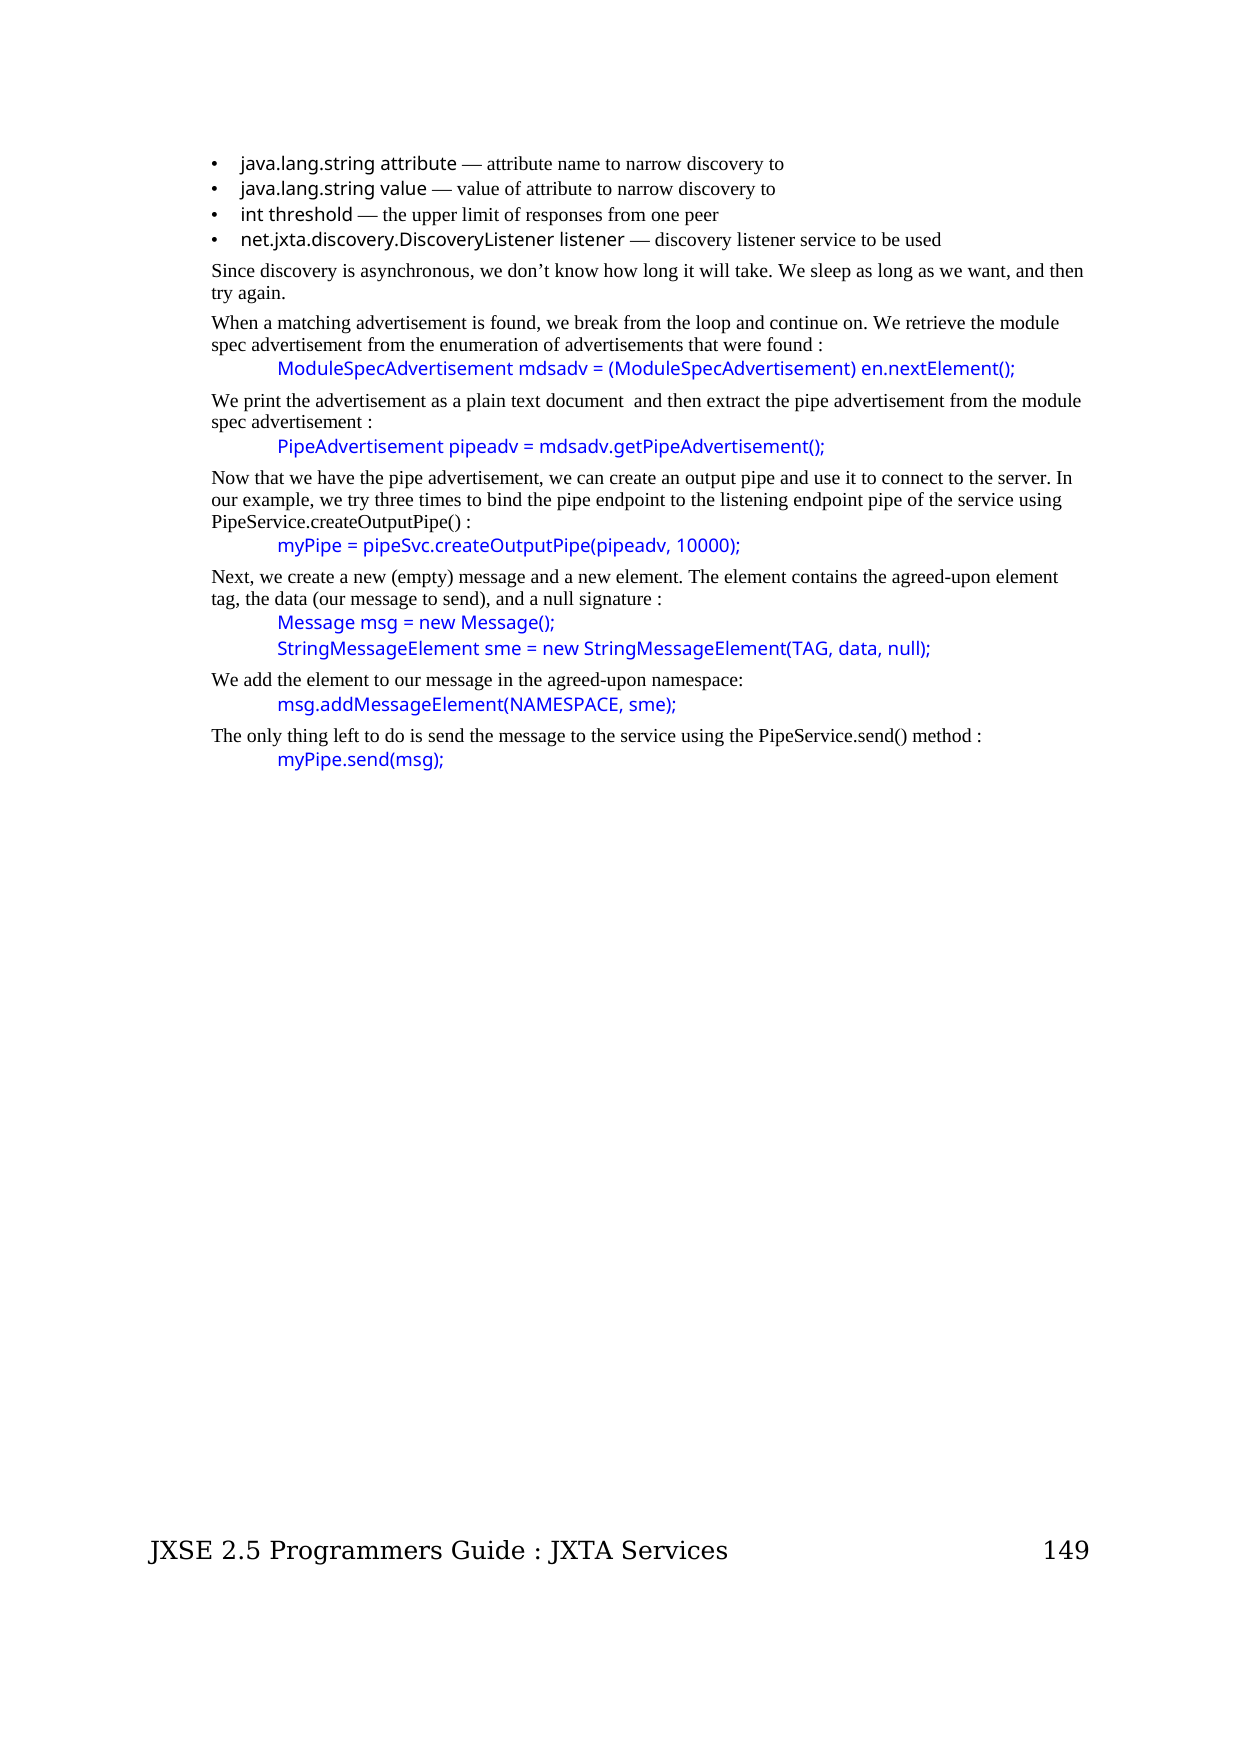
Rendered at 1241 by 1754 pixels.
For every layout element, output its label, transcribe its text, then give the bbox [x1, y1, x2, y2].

text Message msg = new Message(); [211, 610, 1090, 635]
text We print the advertisement as a plain text document and then extract the pipe advertisement from the module spec advertisement : [211, 390, 1090, 433]
text myPipe = pipeSvc.createOutputPipe(pipeadv, 10000); [211, 532, 1090, 558]
text We add the element to our message in the agreed-upon namespace: [211, 669, 1090, 691]
text The only thing left to do is send the message to the service using the PipeService.send() method : [211, 725, 1090, 747]
text StringMessageElement sme = new StringMessageElement(TAG, data, null); [211, 635, 1090, 661]
text When a matching advertisement is found, we break from the loop and continue on. We retrieve the module spec advertisement from the enumeration of advertisements that were found : [211, 312, 1090, 356]
text Since discovery is asynchronous, we don’t know how long it will take. We sleep as long as we want, and then try again. [211, 260, 1090, 304]
list int threshold — the upper limit of responses from one peer [211, 201, 1090, 227]
text Now that we have the pipe advertisement, we can create an output pipe and use it to connect to the server. In our example, we try three times to bind the pipe endpoint to the listening endpoint pipe of the service using PipeService.createOutputPipe() : [211, 467, 1090, 532]
text msg.addMessageElement(NAMESPACE, sme); [211, 691, 1090, 716]
text PipeAdvertisement pipeadv = mdsadv.getPipeAdvertisement(); [211, 433, 1090, 459]
text Next, we create a new (empty) message and a new element. The element contains the agreed-upon element tag, the data (our message to send), and a null signature : [211, 566, 1090, 610]
list java.lang.string attribute — attribute name to narrow discovery to [211, 150, 1090, 176]
text ModuleSpecAdvertisement mdsadv = (ModuleSpecAdvertisement) en.nextElement(); [211, 356, 1240, 381]
list java.lang.string value — value of attribute to narrow discovery to [211, 176, 1090, 201]
list net.jxta.discovery.DiscoveryListener listener — discovery listener service to be used [211, 227, 1090, 252]
text myPipe.send(msg); [211, 747, 1090, 772]
